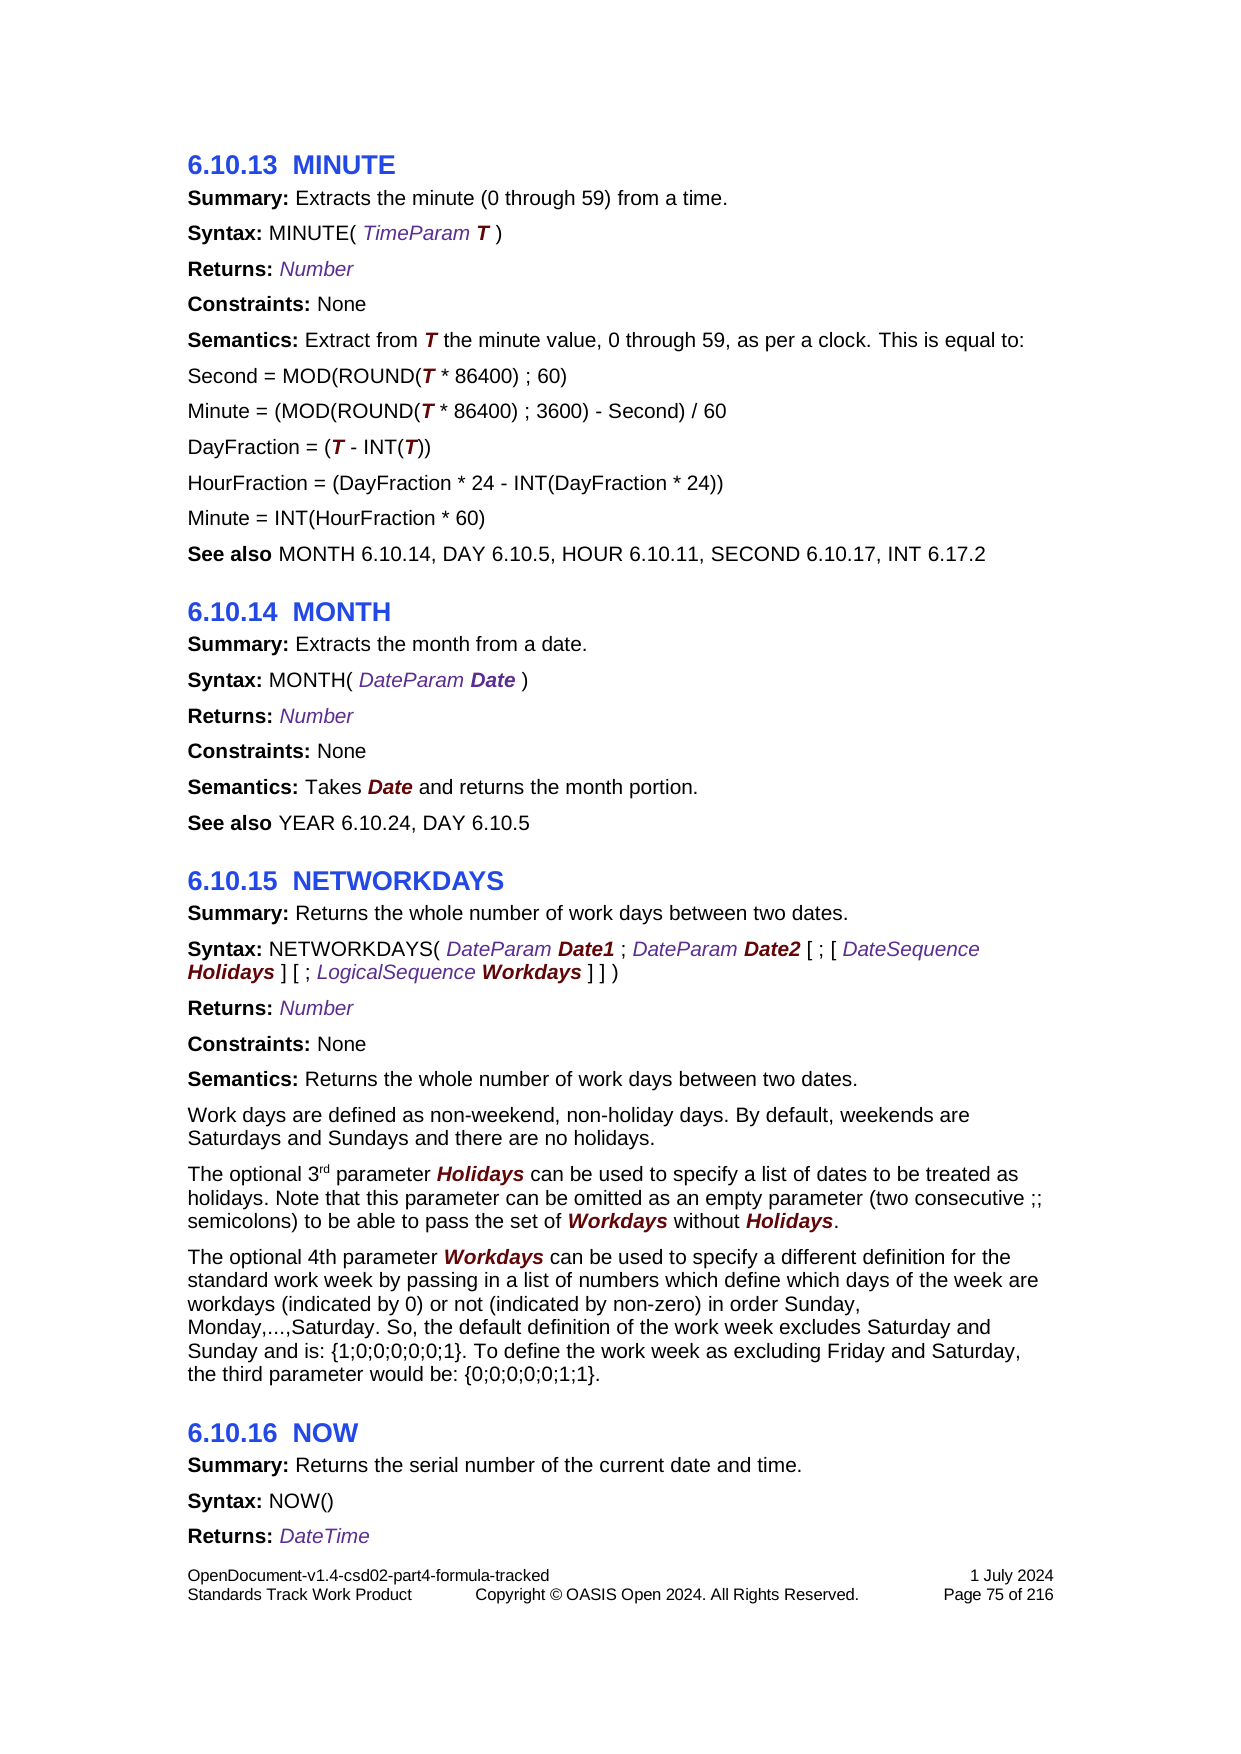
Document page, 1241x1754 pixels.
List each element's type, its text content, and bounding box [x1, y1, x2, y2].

text Summary: Returns the whole number of work days between two dates. [187, 902, 1053, 925]
text Returns: Number [187, 257, 1053, 281]
text Returns: DateTime [187, 1525, 1053, 1548]
text See also MONTH 6.10.14, DAY 6.10.5, HOUR 6.10.11, SECOND 6.10.17, INT 6.17.2 [187, 542, 1053, 566]
text Summary: Extracts the month from a date. [187, 633, 1053, 656]
text Syntax: NOW() [187, 1489, 1053, 1513]
text Minute = INT(HourFraction * 60) [187, 507, 1053, 530]
text Constraints: None [187, 1032, 1053, 1056]
text Semantics: Takes Date and returns the month portion. [187, 775, 1053, 799]
text Returns: Number [187, 996, 1053, 1020]
text Syntax: MINUTE( TimeParam T ) [187, 222, 1053, 245]
subtitle NOW [187, 1417, 1053, 1447]
text Returns: Number [187, 704, 1053, 728]
text Minute = (MOD(ROUND(T * 86400) ; 3600) - Second) / 60 [187, 400, 1053, 423]
text Syntax: NETWORKDAYS( DateParam Date1 ; DateParam Date2 [ ; [ DateSequence Holidays ] [ ; LogicalSequence Workdays ] ] ) [187, 937, 1053, 984]
text Constraints: None [187, 740, 1053, 763]
text Second = MOD(ROUND(T * 86400) ; 60) [187, 364, 1053, 388]
text The optional 3rd parameter Holidays can be used to specify a list of dates to be treated as holidays. Note that this parameter can be omitted as an empty parameter (two consecutive ;; semicolons) to be able to pass the set of Workdays without Holidays. [187, 1162, 1053, 1233]
text DayFraction = (T - INT(T)) [187, 435, 1053, 459]
subtitle MINUTE [187, 150, 1053, 180]
text The optional 4th parameter Workdays can be used to specify a different definition for the standard work week by passing in a list of numbers which define which days of the week are workdays (indicated by 0) or not (indicated by non-zero) in order Sunday, Monday,...,Saturday. So, the default definition of the work week excludes Saturday and Sunday and is: {1;0;0;0;0;0;1}. To define the work week as excluding Friday and Saturday, the third parameter would be: {0;0;0;0;0;1;1}. [187, 1245, 1053, 1386]
text Constraints: None [187, 293, 1053, 316]
text Summary: Extracts the minute (0 through 59) from a time. [187, 186, 1053, 209]
text Summary: Returns the serial number of the current date and time. [187, 1453, 1053, 1477]
text Work days are defined as non-weekend, non-holiday days. By default, weekends are Saturdays and Sundays and there are no holidays. [187, 1103, 1053, 1150]
subtitle NETWORKDAYS [187, 866, 1053, 896]
text Semantics: Extract from T the minute value, 0 through 59, as per a clock. This is equal to: [187, 328, 1053, 352]
text Syntax: MONTH( DateParam Date ) [187, 668, 1053, 692]
text Semantics: Returns the whole number of work days between two dates. [187, 1068, 1053, 1091]
subtitle MONTH [187, 597, 1053, 627]
text See also YEAR 6.10.24, DAY 6.10.5 [187, 811, 1053, 834]
text HourFraction = (DayFraction * 24 - INT(DayFraction * 24)) [187, 471, 1053, 494]
